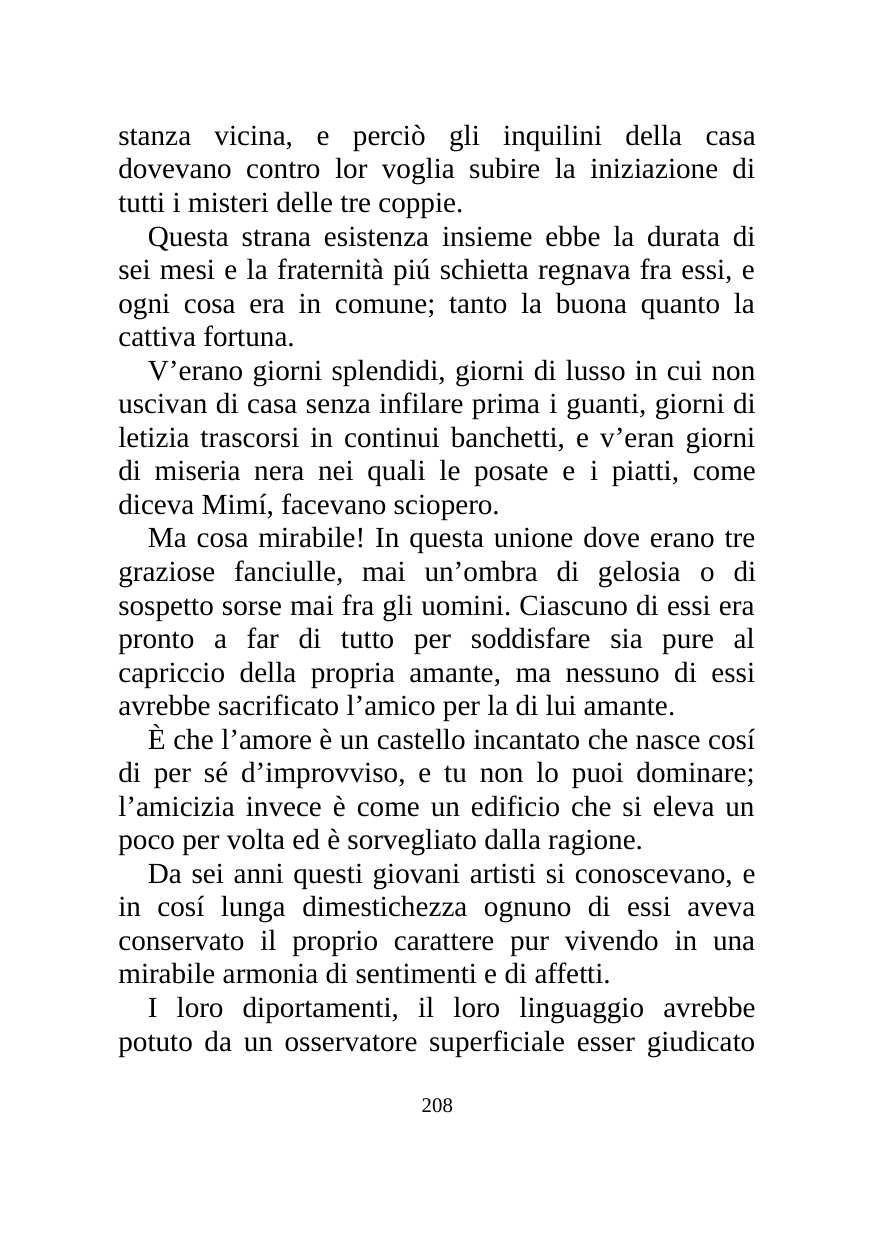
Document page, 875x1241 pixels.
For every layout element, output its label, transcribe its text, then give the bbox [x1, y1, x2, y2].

text Ma cosa mirabile! In questa unione dove erano tre graziose fanciulle, mai un’ombra di gelosia o di sospetto sorse mai fra gli uomini. Ciascuno di essi era pronto a far di tutto per soddisfare sia pure al capriccio della propria amante, ma nessuno di essi avrebbe sacrificato l’amico per la di lui amante. [118, 521, 756, 722]
text V’erano giorni splendidi, giorni di lusso in cui non uscivan di casa senza infilare prima i guanti, giorni di letizia trascorsi in continui banchetti, e v’eran giorni di miseria nera nei quali le posate e i piatti, come diceva Mimí, facevano sciopero. [118, 353, 756, 521]
text Questa strana esistenza insieme ebbe la durata di sei mesi e la fraternità piú schietta regnava fra essi, e ogni cosa era in comune; tanto la buona quanto la cattiva fortuna. [118, 219, 756, 353]
text stanza vicina, e perciò gli inquilini della casa dovevano contro lor voglia subire la iniziazione di tutti i misteri delle tre coppie. [118, 118, 756, 219]
text Da sei anni questi giovani artisti si conoscevano, e in cosí lunga dimestichezza ognuno di essi aveva conservato il proprio carattere pur vivendo in una mirabile armonia di sentimenti e di affetti. [118, 856, 756, 990]
text I loro diportamenti, il loro linguaggio avrebbe potuto da un osservatore superficiale esser giudicato [118, 990, 756, 1057]
text È che l’amore è un castello incantato che nasce cosí di per sé d’improvviso, e tu non lo puoi dominare; l’amicizia invece è come un edificio che si eleva un poco per volta ed è sorvegliato dalla ragione. [118, 722, 756, 856]
